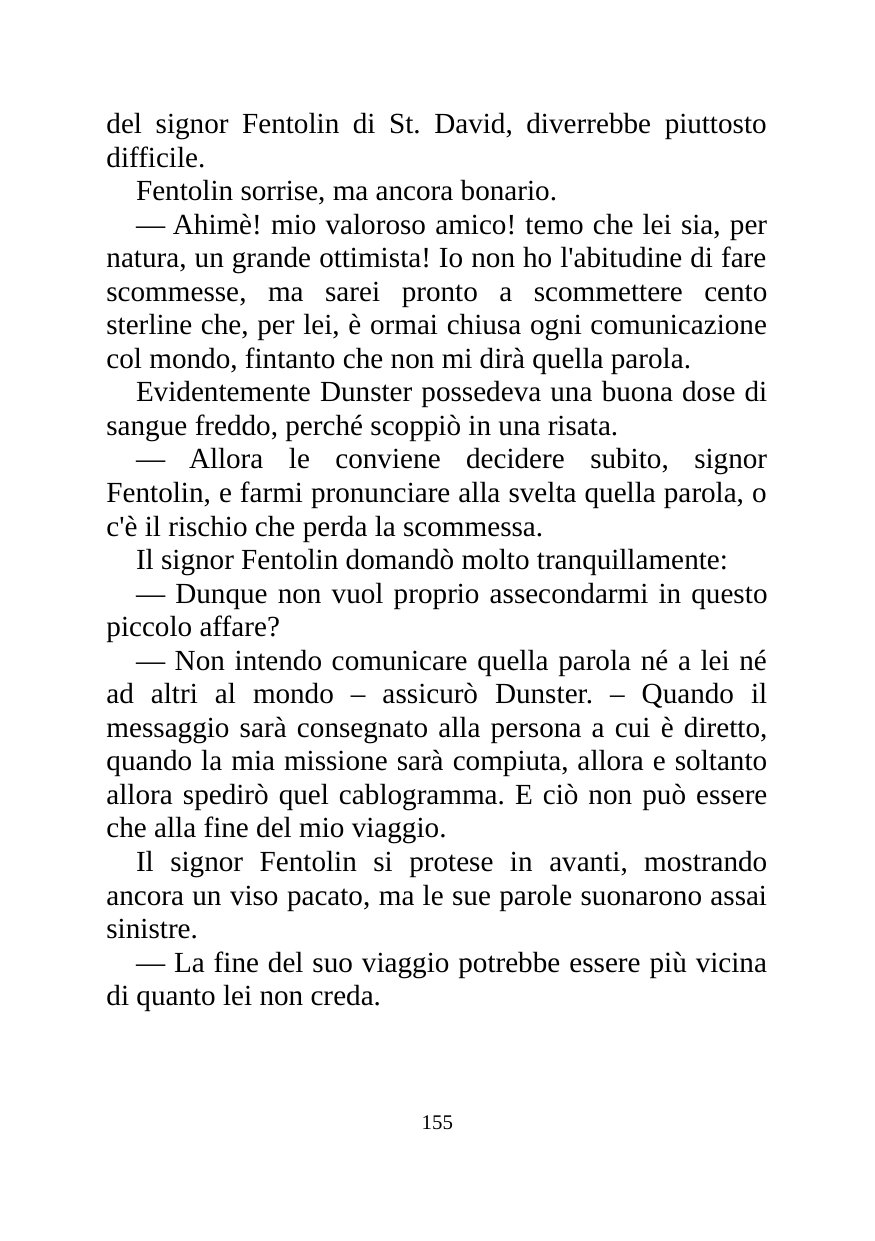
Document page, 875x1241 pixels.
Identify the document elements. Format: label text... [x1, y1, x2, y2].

text — Dunque non vuol proprio assecondarmi in questo piccolo affare? [106, 576, 768, 643]
text — Non intendo comunicare quella parola né a lei né ad altri al mondo – assicurò Dunster. – Quando il messaggio sarà consegnato alla persona a cui è diretto, quando la mia missione sarà compiuta, allora e soltanto allora spedirò quel cablogramma. E ciò non può essere che alla fine del mio viaggio. [106, 643, 768, 844]
text Il signor Fentolin si protese in avanti, mostrando ancora un viso pacato, ma le sue parole suonarono assai sinistre. [106, 844, 768, 945]
text Fentolin sorrise, ma ancora bonario. [106, 173, 768, 207]
text Evidentemente Dunster possedeva una buona dose di sangue freddo, perché scoppiò in una risata. [106, 374, 768, 442]
text del signor Fentolin di St. David, diverrebbe piuttosto difficile. [106, 106, 768, 173]
text — Ahimè! mio valoroso amico! temo che lei sia, per natura, un grande ottimista! Io non ho l'abitudine di fare scommesse, ma sarei pronto a scommettere cento sterline che, per lei, è ormai chiusa ogni comunicazione col mondo, fintanto che non mi dirà quella parola. [106, 207, 768, 374]
text Il signor Fentolin domandò molto tranquillamente: [106, 542, 768, 576]
text — Allora le conviene decidere subito, signor Fentolin, e farmi pronunciare alla svelta quella parola, o c'è il rischio che perda la scommessa. [106, 442, 768, 542]
text — La fine del suo viaggio potrebbe essere più vicina di quanto lei non creda. [106, 945, 768, 1012]
